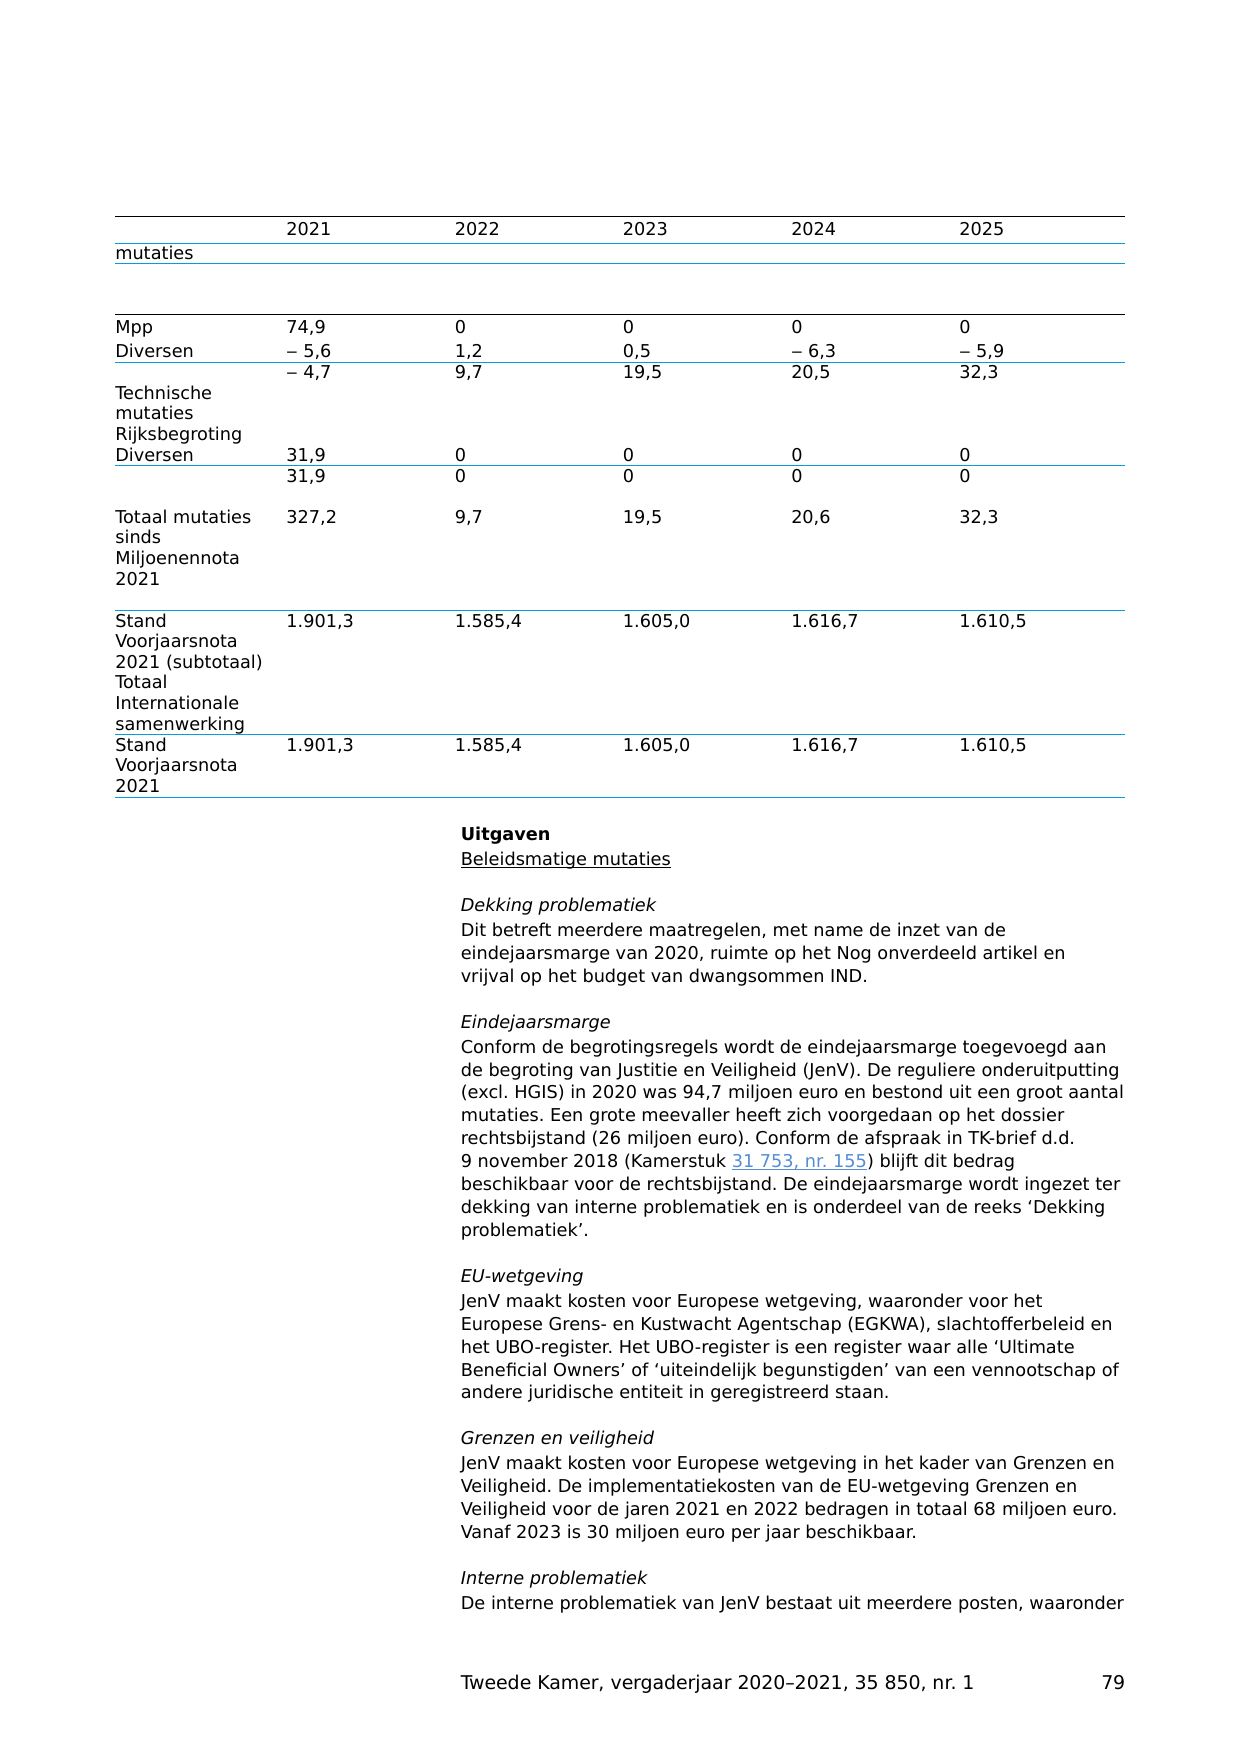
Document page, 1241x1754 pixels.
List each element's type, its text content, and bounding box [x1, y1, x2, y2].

table_cell [788, 244, 956, 263]
table_cell 0 [620, 315, 788, 341]
table_cell 1,2 [452, 341, 620, 361]
table_cell 74,9 [283, 315, 452, 341]
table_cell 1.616,7 [788, 611, 956, 672]
table_cell Diversen [115, 445, 283, 465]
table_cell [115, 589, 283, 610]
table_cell 20,6 [788, 507, 956, 589]
text Dit betreft meerdere maatregelen, met name de inzet van de eindejaarsmarge van 2020, ruimte op het Nog onverdeeld artikel en vrijval op het budget van dwangsommen IND. [461, 918, 1125, 987]
table_cell 1.901,3 [283, 611, 452, 672]
table_cell [788, 673, 956, 734]
table_cell [452, 589, 620, 610]
table_cell [620, 424, 788, 444]
table_cell [788, 589, 956, 610]
table_cell Rijksbegroting [115, 424, 283, 444]
table_cell 9,7 [452, 507, 620, 589]
table_cell Totaal Internationale samenwerking [115, 673, 283, 734]
table_cell 0 [452, 315, 620, 341]
table_cell 2021 [283, 217, 452, 243]
table_cell 0 [788, 445, 956, 465]
table_cell ‒ 4,7 [283, 363, 452, 383]
table_cell 1.610,5 [956, 735, 1125, 797]
table_cell Stand Voorjaarsnota 2021 (subtotaal) [115, 611, 283, 672]
table_cell 1.610,5 [956, 611, 1125, 672]
table_cell [452, 383, 620, 424]
table_cell Totaal mutaties sinds Miljoenennota 2021 [115, 507, 283, 589]
table_cell mutaties [115, 244, 283, 263]
table_cell 0 [788, 315, 956, 341]
table_cell 19,5 [620, 507, 788, 589]
table_cell [283, 244, 452, 263]
table_cell 0 [452, 466, 620, 486]
table_header VI JUSTITIE EN VEILIGHEID: NIET-BELASTINGONTVANGSTEN [115, 289, 1125, 314]
table_cell [452, 673, 620, 734]
table_cell [956, 244, 1125, 263]
table_cell 32,3 [956, 507, 1125, 589]
table_cell Technische mutaties [115, 383, 283, 424]
table_cell 2025 [956, 217, 1125, 243]
table_header VI JUSTITIE EN VEILIGHEID: UITGAVEN [115, 191, 1125, 216]
table_cell [956, 589, 1125, 610]
table_cell 1.605,0 [620, 735, 788, 797]
table_cell [115, 217, 283, 243]
table_cell ‒ 6,3 [788, 341, 956, 361]
table_cell 19,5 [620, 363, 788, 383]
table_cell 2023 [620, 217, 788, 243]
table_cell [283, 589, 452, 610]
table_cell [788, 383, 956, 424]
table_cell [620, 673, 788, 734]
table_cell [956, 486, 1125, 507]
text Dekking problematiek [461, 893, 1125, 916]
table_cell 0 [956, 445, 1125, 465]
table_cell ‒ 5,6 [283, 341, 452, 361]
table_cell 0 [452, 445, 620, 465]
table_cell [115, 466, 283, 486]
table_cell 31,9 [283, 445, 452, 465]
table_cell [283, 424, 452, 444]
table_cell [956, 424, 1125, 444]
text EU-wetgeving [461, 1264, 1125, 1287]
text Conform de begrotingsregels wordt de eindejaarsmarge toegevoegd aan de begroting van Justitie en Veiligheid (JenV). De reguliere onderuitputting (excl. HGIS) in 2020 was 94,7 miljoen euro en bestond uit een groot aantal mutaties. Een grote meevaller heeft zich voorgedaan op het dossier rechtsbijstand (26 miljoen euro). Conform de afspraak in TK-brief d.d. 9 november 2018 (Kamerstuk 31 753, nr. 155) blijft dit bedrag beschikbaar voor de rechtsbijstand. De eindejaarsmarge wordt ingezet ter dekking van interne problematiek en is onderdeel van de reeks ‘Dekking problematiek’. [461, 1035, 1125, 1241]
table_cell 9,7 [452, 363, 620, 383]
table_cell 1.616,7 [788, 735, 956, 797]
text Beleidsmatige mutaties [461, 847, 1125, 870]
table_cell 0 [956, 466, 1125, 486]
table_cell 0,5 [620, 341, 788, 361]
table_cell [956, 383, 1125, 424]
table_cell 0 [620, 445, 788, 465]
table_cell 1.585,4 [452, 611, 620, 672]
table_cell [452, 486, 620, 507]
table_cell 20,5 [788, 363, 956, 383]
table_cell [452, 244, 620, 263]
text JenV maakt kosten voor Europese wetgeving, waaronder voor het Europese Grens- en Kustwacht Agentschap (EGKWA), slachtofferbeleid en het UBO-register. Het UBO-register is een register waar alle ‘Ultimate Beneficial Owners’ of ‘uiteindelijk begunstigden’ van een vennootschap of andere juridische entiteit in geregistreerd staan. [461, 1289, 1125, 1403]
table_cell [452, 424, 620, 444]
table_cell 31,9 [283, 466, 452, 486]
table_cell 2024 [788, 217, 956, 243]
table_cell Diversen [115, 341, 283, 361]
table_cell [620, 244, 788, 263]
table_cell ‒ 5,9 [956, 341, 1125, 361]
text Uitgaven [461, 822, 1125, 845]
text Eindejaarsmarge [461, 1010, 1125, 1033]
table_cell [788, 424, 956, 444]
table_cell 0 [956, 315, 1125, 341]
table_cell 1.585,4 [452, 735, 620, 797]
table_cell [115, 486, 283, 507]
text De interne problematiek van JenV bestaat uit meerdere posten, waaronder [461, 1591, 1125, 1614]
table_cell 32,3 [956, 363, 1125, 383]
table_cell [620, 486, 788, 507]
table_cell 1.901,3 [283, 735, 452, 797]
table_cell 0 [788, 466, 956, 486]
text Grenzen en veiligheid [461, 1426, 1125, 1449]
table_cell [620, 589, 788, 610]
table_cell [620, 383, 788, 424]
text Interne problematiek [461, 1566, 1125, 1589]
table_cell 327,2 [283, 507, 452, 589]
table_cell [283, 486, 452, 507]
table_cell [283, 383, 452, 424]
table_cell 0 [620, 466, 788, 486]
table_cell Stand Voorjaarsnota 2021 [115, 735, 283, 797]
table_cell [115, 363, 283, 383]
table_cell [788, 486, 956, 507]
table_cell [956, 673, 1125, 734]
table_cell Mpp [115, 315, 283, 341]
table_cell [283, 673, 452, 734]
table_cell 1.605,0 [620, 611, 788, 672]
table_cell 2022 [452, 217, 620, 243]
text JenV maakt kosten voor Europese wetgeving in het kader van Grenzen en Veiligheid. De implementatiekosten van de EU-wetgeving Grenzen en Veiligheid voor de jaren 2021 en 2022 bedragen in totaal 68 miljoen euro. Vanaf 2023 is 30 miljoen euro per jaar beschikbaar. [461, 1451, 1125, 1543]
